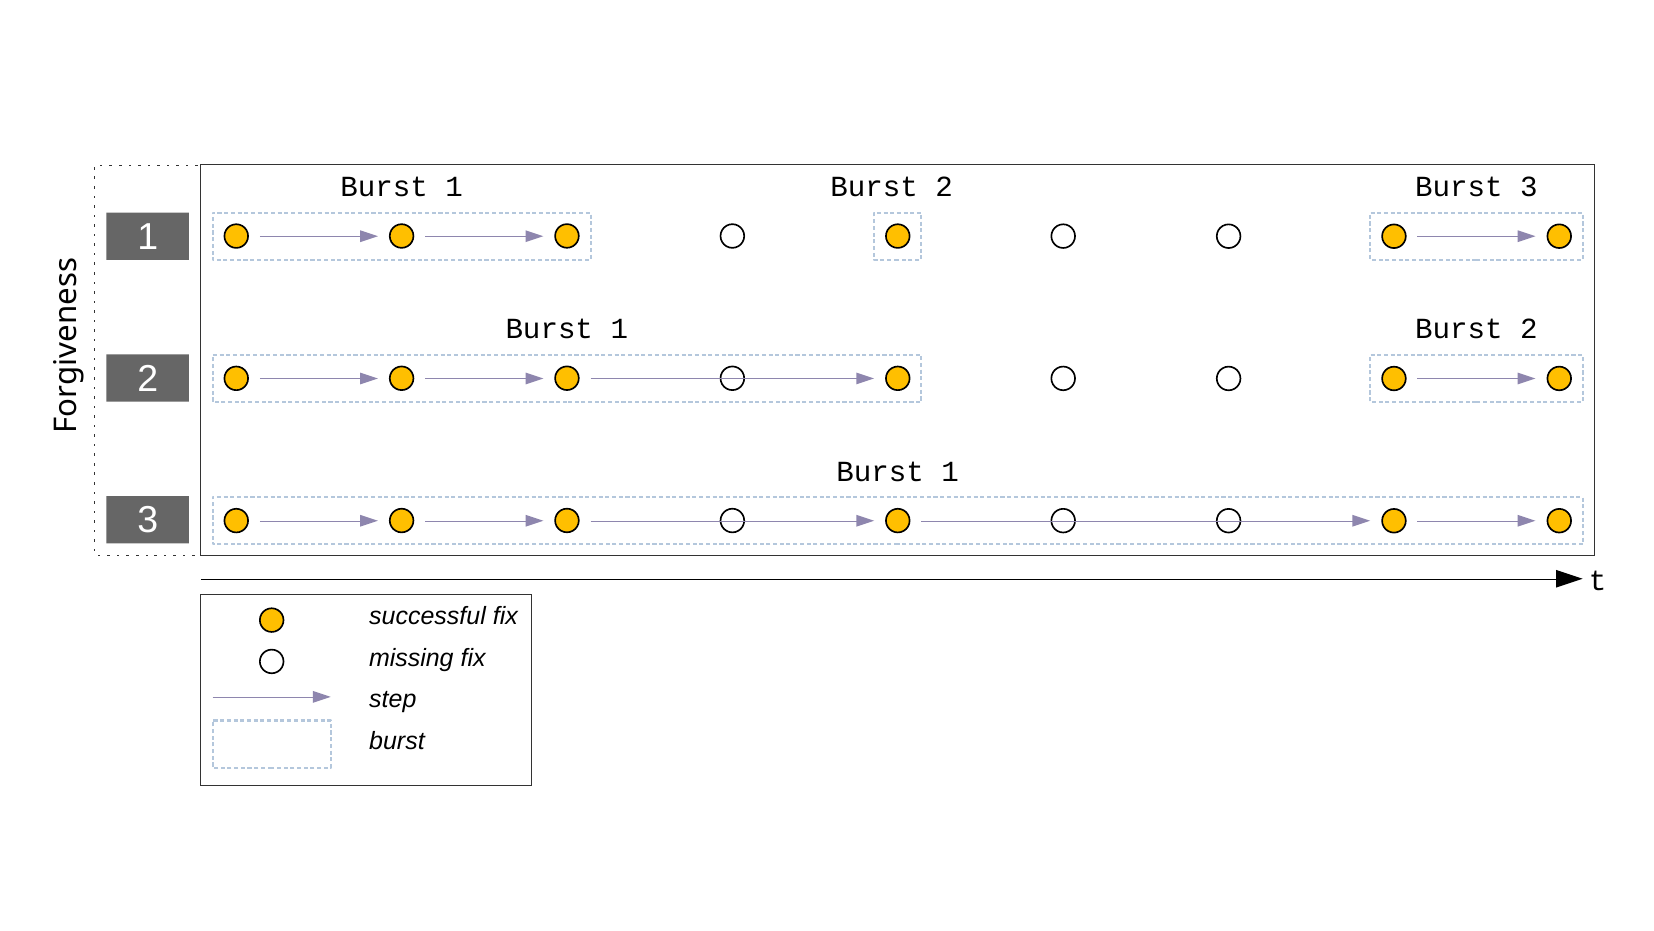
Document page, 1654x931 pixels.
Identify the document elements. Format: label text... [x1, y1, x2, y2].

text_box successful fix [354, 594, 579, 636]
text_box [1547, 366, 1572, 391]
text_box Burst 2 [1375, 307, 1577, 355]
text_box [1382, 508, 1406, 533]
text_box [224, 508, 249, 533]
text_box [885, 224, 910, 248]
text_box t [1573, 558, 1622, 607]
text_box [1382, 366, 1406, 391]
text_box [389, 508, 414, 533]
text_box [224, 224, 249, 248]
text_box Burst 3 [1375, 165, 1577, 213]
text_box [389, 366, 414, 391]
text_box [555, 366, 579, 391]
text_box Forgiveness [35, 224, 102, 467]
text_box [1547, 224, 1572, 249]
text_box [259, 608, 284, 632]
text_box burst [354, 719, 579, 762]
text_box Burst 2 [791, 165, 993, 213]
text_box Burst 1 [797, 449, 999, 498]
text_box Burst 1 [301, 165, 502, 213]
text_box [885, 508, 910, 533]
text_box Burst 1 [466, 307, 668, 355]
text_box missing fix [354, 636, 579, 677]
text_box step [354, 677, 579, 719]
text_box 1 [106, 212, 189, 260]
text_box [389, 224, 414, 248]
text_box [1547, 508, 1572, 533]
text_box [555, 224, 579, 248]
text_box 3 [106, 496, 189, 544]
text_box [555, 508, 579, 533]
text_box 2 [106, 354, 189, 402]
text_box [224, 366, 249, 391]
text_box [1382, 224, 1406, 249]
text_box [885, 366, 910, 391]
